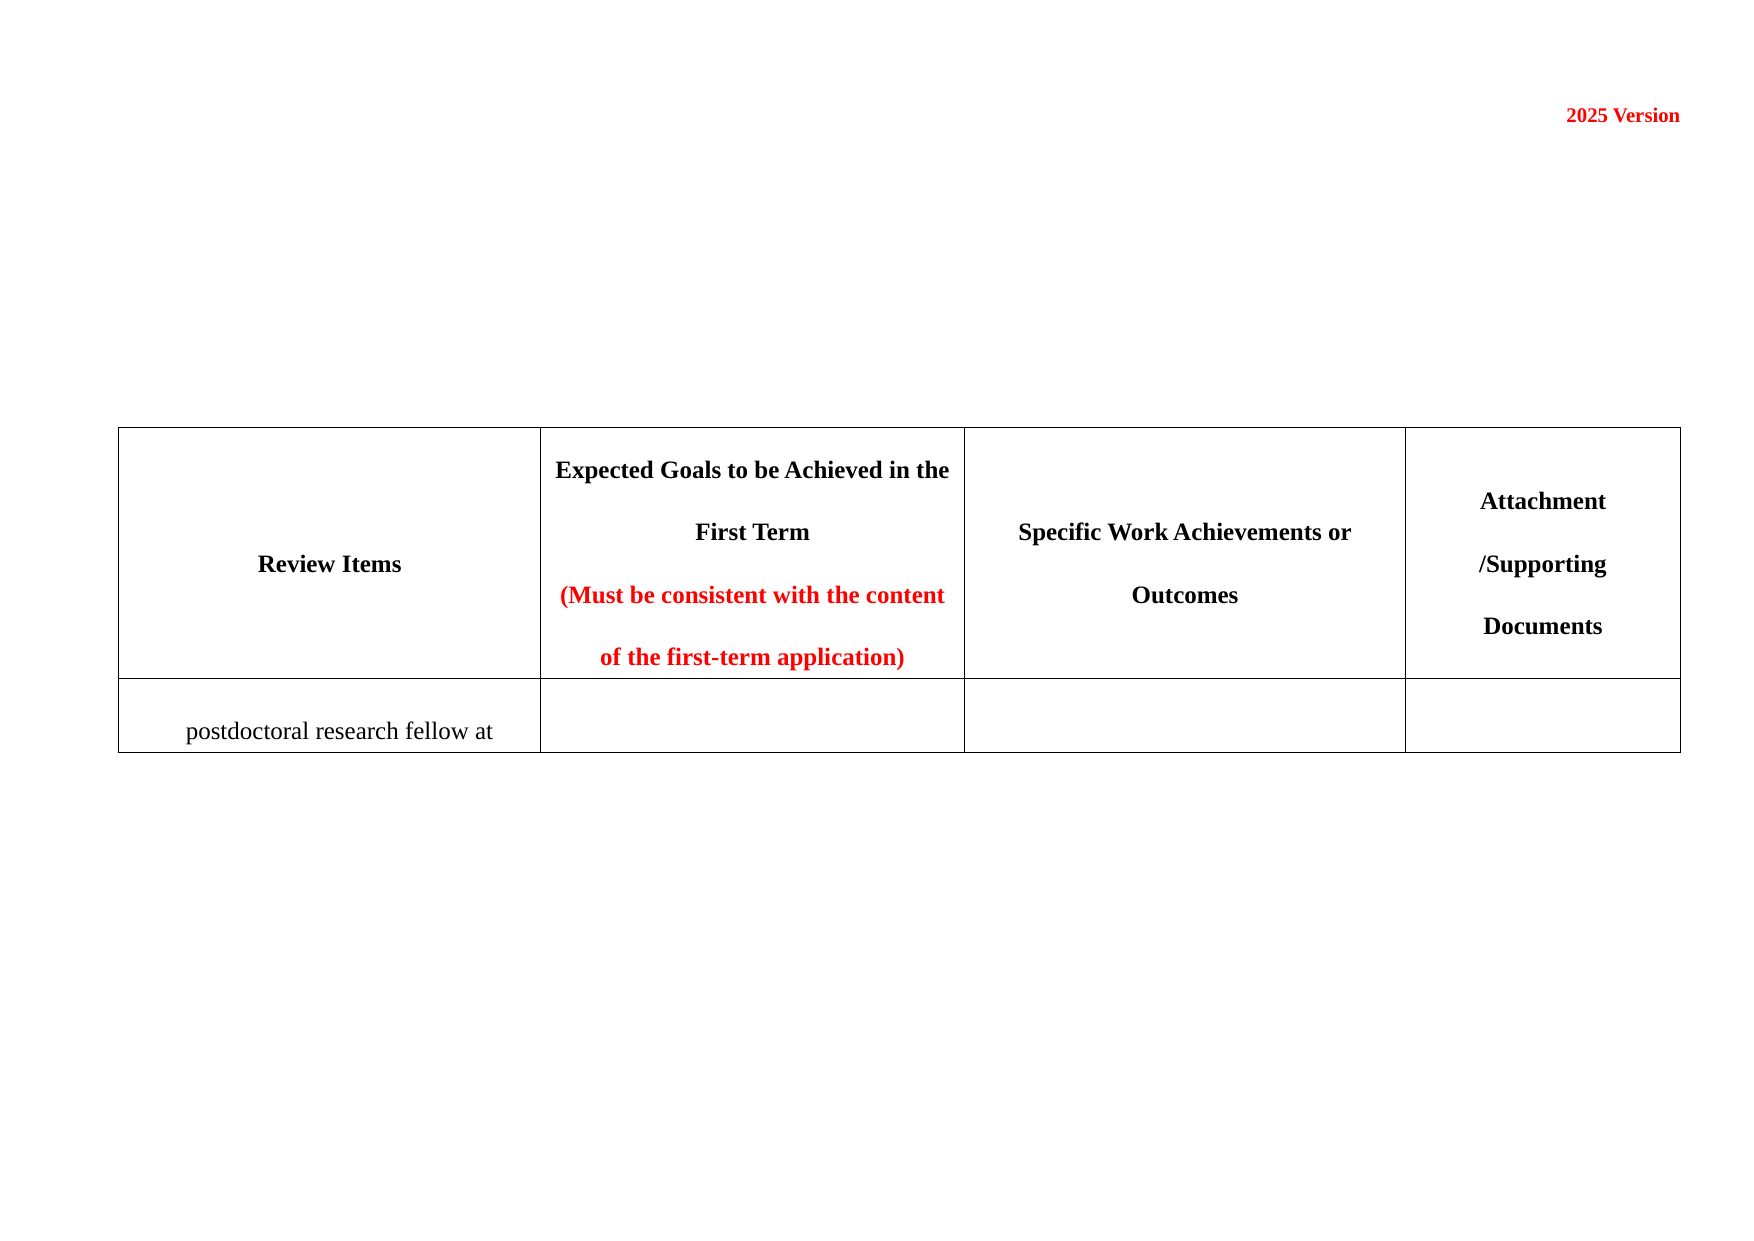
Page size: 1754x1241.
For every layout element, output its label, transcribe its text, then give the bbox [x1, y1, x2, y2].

table_cell [965, 679, 1405, 752]
table_header Expected Goals to be Achieved in the First Term (Must be consistent with the content of the first-term application) [541, 428, 964, 678]
table_header Review Items [119, 428, 540, 678]
table_header Attachment /Supporting Documents [1406, 428, 1680, 678]
table_cell postdoctoral research fellow at [119, 679, 540, 752]
table_header Specific Work Achievements or Outcomes [965, 428, 1405, 678]
table_cell [1406, 679, 1680, 752]
table_cell [541, 679, 964, 752]
